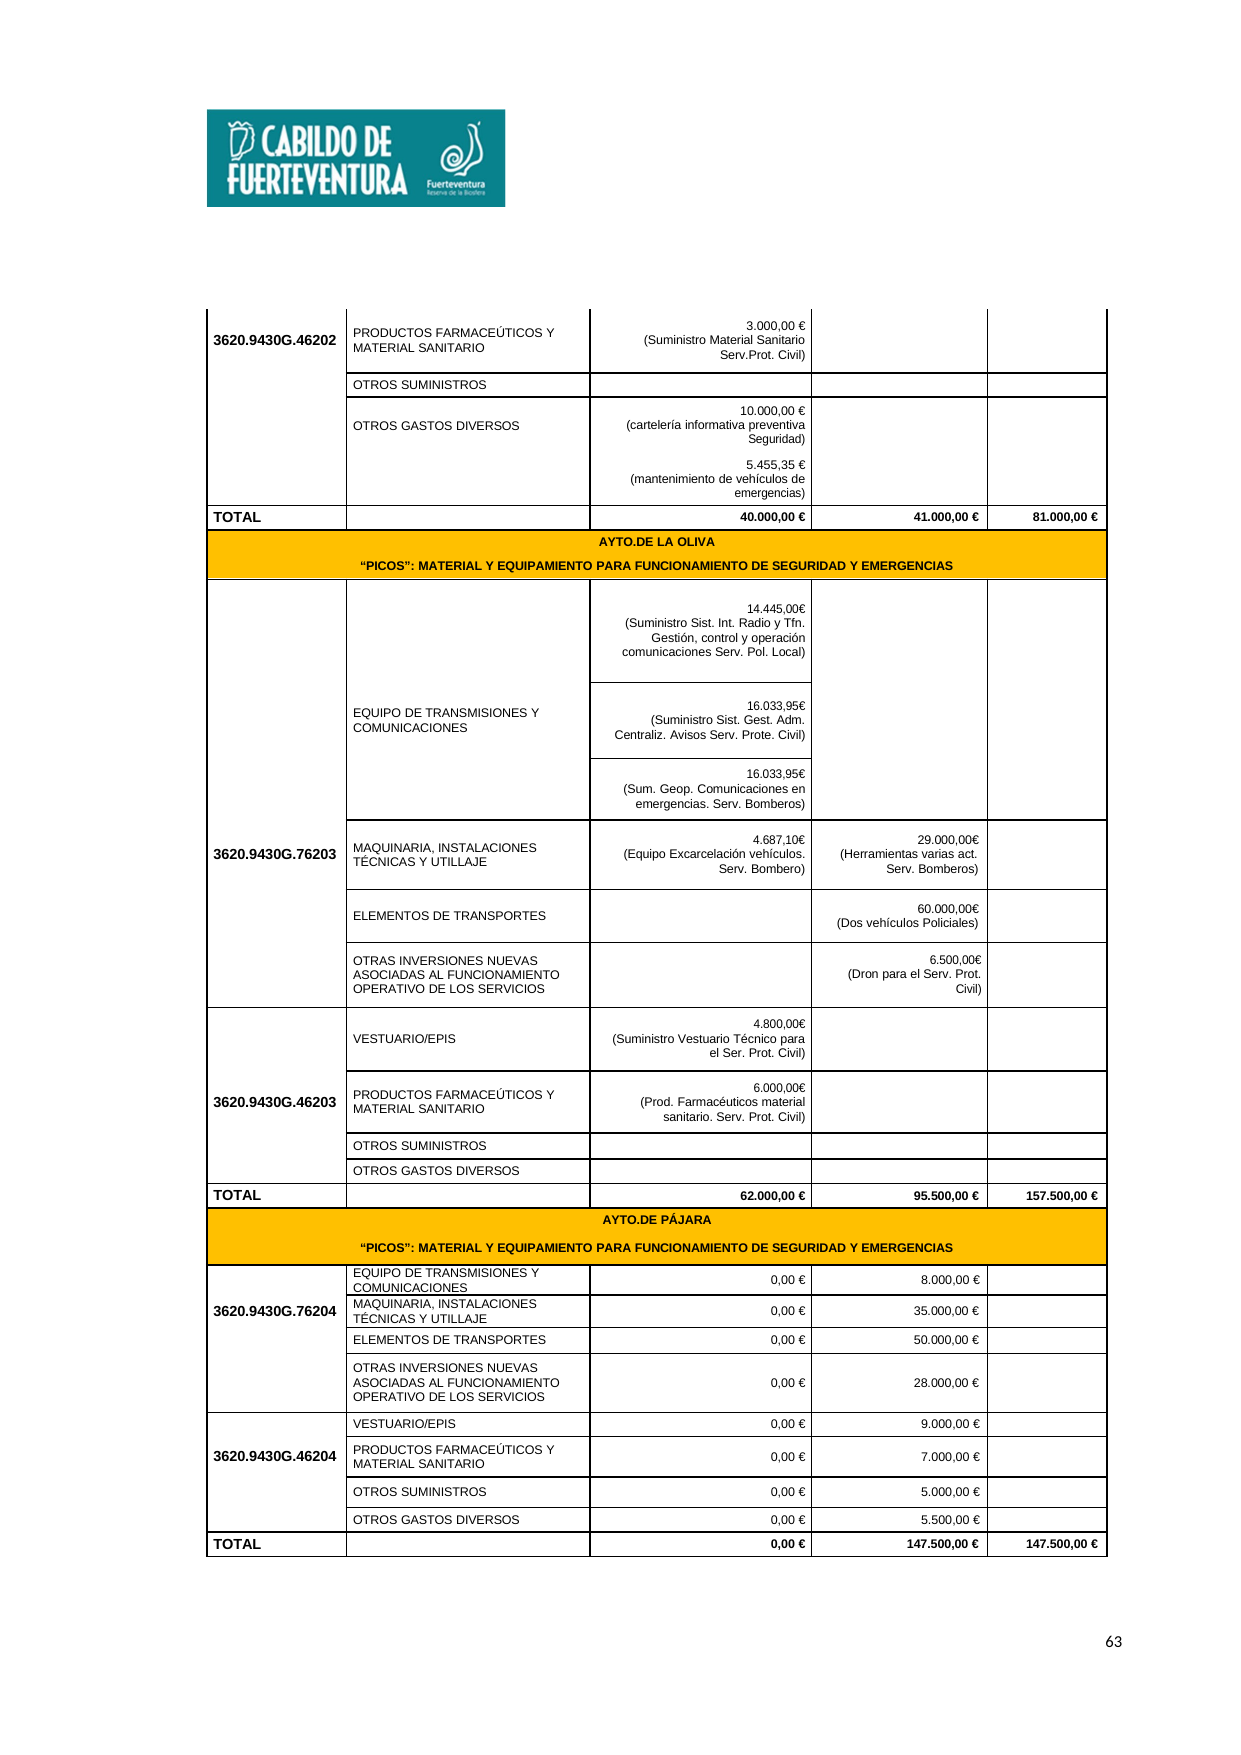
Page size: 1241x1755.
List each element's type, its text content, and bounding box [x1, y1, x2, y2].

table_cell ELEMENTOS DE TRANSPORTES [347, 1328, 589, 1353]
table_cell [988, 1296, 1106, 1327]
table_cell [988, 821, 1106, 889]
table_cell EQUIPO DE TRANSMISIONES Y COMUNICACIONES [347, 580, 589, 819]
table_cell AYTO.DE LA OLIVA “PICOS”: MATERIAL Y EQUIPAMIENTO PARA FUNCIONAMIENTO DE SEGURIDAD Y EMERGENCIAS [208, 531, 1106, 578]
table_cell 0,00 € [591, 1354, 811, 1411]
table_cell TOTAL [208, 1533, 346, 1556]
table_cell TOTAL [208, 506, 346, 529]
table_cell [347, 506, 589, 529]
table_cell [988, 1134, 1106, 1158]
table_cell VESTUARIO/EPIS [347, 1413, 589, 1436]
table_cell 0,00 € [591, 1508, 811, 1531]
table_header 3620.9430G.46202 [208, 309, 346, 505]
table_cell 40.000,00 € [591, 506, 811, 529]
table_cell [988, 1160, 1106, 1182]
table_cell 9.000,00 € [812, 1413, 987, 1436]
table_cell 8.000,00 € [812, 1266, 987, 1294]
table_cell TOTAL [208, 1184, 346, 1207]
table_cell [988, 1328, 1106, 1353]
table_cell 62.000,00 € [591, 1184, 811, 1207]
table_cell OTROS SUMINISTROS [347, 1478, 589, 1507]
table_cell [812, 1160, 987, 1182]
table_cell [988, 1508, 1106, 1531]
table_cell [988, 1266, 1106, 1294]
table_cell 6.500,00€ (Dron para el Serv. Prot. Civil) [812, 943, 987, 1006]
table_cell MAQUINARIA, INSTALACIONES TÉCNICAS Y UTILLAJE [347, 1296, 589, 1327]
table_cell [988, 1413, 1106, 1436]
table_cell 0,00 € [591, 1437, 811, 1476]
table_cell EQUIPO DE TRANSMISIONES Y COMUNICACIONES [347, 1266, 589, 1294]
table_header PRODUCTOS FARMACEÚTICOS Y MATERIAL SANITARIO [347, 309, 589, 372]
table_cell 147.500,00 € [812, 1533, 987, 1556]
table_cell 16.033,95€ (Suministro Sist. Gest. Adm. Centraliz. Avisos Serv. Prote. Civil) [591, 683, 811, 757]
table_cell [988, 1008, 1106, 1070]
table_cell 81.000,00 € [988, 506, 1106, 529]
table_cell [812, 374, 987, 396]
table_cell [591, 374, 811, 396]
table_cell 60.000,00€ (Dos vehículos Policiales) [812, 890, 987, 941]
table_cell [988, 1437, 1106, 1476]
table_cell [812, 1134, 987, 1158]
table_cell 0,00 € [591, 1328, 811, 1353]
table_cell 0,00 € [591, 1533, 811, 1556]
table_cell [812, 398, 987, 505]
table_header [812, 309, 987, 372]
table_cell 3620.9430G.46203 [208, 1008, 346, 1182]
table_cell 0,00 € [591, 1266, 811, 1294]
table_cell [812, 1072, 987, 1132]
table_cell 3620.9430G.76204 [208, 1266, 346, 1411]
table_cell MAQUINARIA, INSTALACIONES TÉCNICAS Y UTILLAJE [347, 821, 589, 889]
table_cell [591, 1160, 811, 1182]
table_cell 0,00 € [591, 1478, 811, 1507]
table_cell OTROS SUMINISTROS [347, 1134, 589, 1158]
table_cell [591, 890, 811, 941]
table_cell 7.000,00 € [812, 1437, 987, 1476]
table_cell 10.000,00 € (cartelería informativa preventiva Seguridad) 5.455,35 € (mantenimiento de vehículos de emergencias) [591, 398, 811, 505]
table_cell 50.000,00 € [812, 1328, 987, 1353]
table_cell [988, 1354, 1106, 1411]
table_header 3.000,00 € (Suministro Material Sanitario Serv.Prot. Civil) [591, 309, 811, 372]
table_cell 95.500,00 € [812, 1184, 987, 1207]
table_cell [591, 1134, 811, 1158]
table_cell PRODUCTOS FARMACEÚTICOS Y MATERIAL SANITARIO [347, 1072, 589, 1132]
table_cell 35.000,00 € [812, 1296, 987, 1327]
table_cell [812, 1008, 987, 1070]
table_cell OTROS GASTOS DIVERSOS [347, 398, 589, 505]
table_cell 5.500,00 € [812, 1508, 987, 1531]
table_cell [988, 1072, 1106, 1132]
table_cell OTROS SUMINISTROS [347, 374, 589, 396]
table_cell 14.445,00€ (Suministro Sist. Int. Radio y Tfn. Gestión, control y operación comunicaciones Serv. Pol. Local) [591, 580, 811, 681]
table_cell 4.800,00€ (Suministro Vestuario Técnico para el Ser. Prot. Civil) [591, 1008, 811, 1070]
table_cell PRODUCTOS FARMACEÚTICOS Y MATERIAL SANITARIO [347, 1437, 589, 1476]
table_cell [812, 580, 987, 819]
table_cell 3620.9430G.46204 [208, 1413, 346, 1531]
table_cell OTROS GASTOS DIVERSOS [347, 1160, 589, 1182]
table_cell OTRAS INVERSIONES NUEVAS ASOCIADAS AL FUNCIONAMIENTO OPERATIVO DE LOS SERVICIOS [347, 1354, 589, 1411]
table_cell 157.500,00 € [988, 1184, 1106, 1207]
table_cell [347, 1533, 589, 1556]
table_cell [988, 943, 1106, 1006]
table_cell 147.500,00 € [988, 1533, 1106, 1556]
table_cell [988, 580, 1106, 819]
table_cell VESTUARIO/EPIS [347, 1008, 589, 1070]
table_cell [591, 943, 811, 1006]
table_cell [988, 1478, 1106, 1507]
table_cell ELEMENTOS DE TRANSPORTES [347, 890, 589, 941]
table_cell [988, 374, 1106, 396]
table_cell 4.687,10€ (Equipo Excarcelación vehículos. Serv. Bombero) [591, 821, 811, 889]
table_cell [347, 1184, 589, 1207]
table_cell 6.000,00€ (Prod. Farmacéuticos material sanitario. Serv. Prot. Civil) [591, 1072, 811, 1132]
table_cell 3620.9430G.76203 [208, 580, 346, 1006]
table_cell 29.000,00€ (Herramientas varias act. Serv. Bomberos) [812, 821, 987, 889]
table_cell OTROS GASTOS DIVERSOS [347, 1508, 589, 1531]
table_cell AYTO.DE PÁJARA “PICOS”: MATERIAL Y EQUIPAMIENTO PARA FUNCIONAMIENTO DE SEGURIDAD Y EMERGENCIAS [208, 1209, 1106, 1264]
table_cell 5.000,00 € [812, 1478, 987, 1507]
table_cell [988, 890, 1106, 941]
table_header [988, 309, 1106, 372]
table_cell 28.000,00 € [812, 1354, 987, 1411]
table_cell 0,00 € [591, 1413, 811, 1436]
table_cell OTRAS INVERSIONES NUEVAS ASOCIADAS AL FUNCIONAMIENTO OPERATIVO DE LOS SERVICIOS [347, 943, 589, 1006]
table_cell 41.000,00 € [812, 506, 987, 529]
table_cell 16.033,95€ (Sum. Geop. Comunicaciones en emergencias. Serv. Bomberos) [591, 759, 811, 819]
table_cell 0,00 € [591, 1296, 811, 1327]
table_cell [988, 398, 1106, 505]
